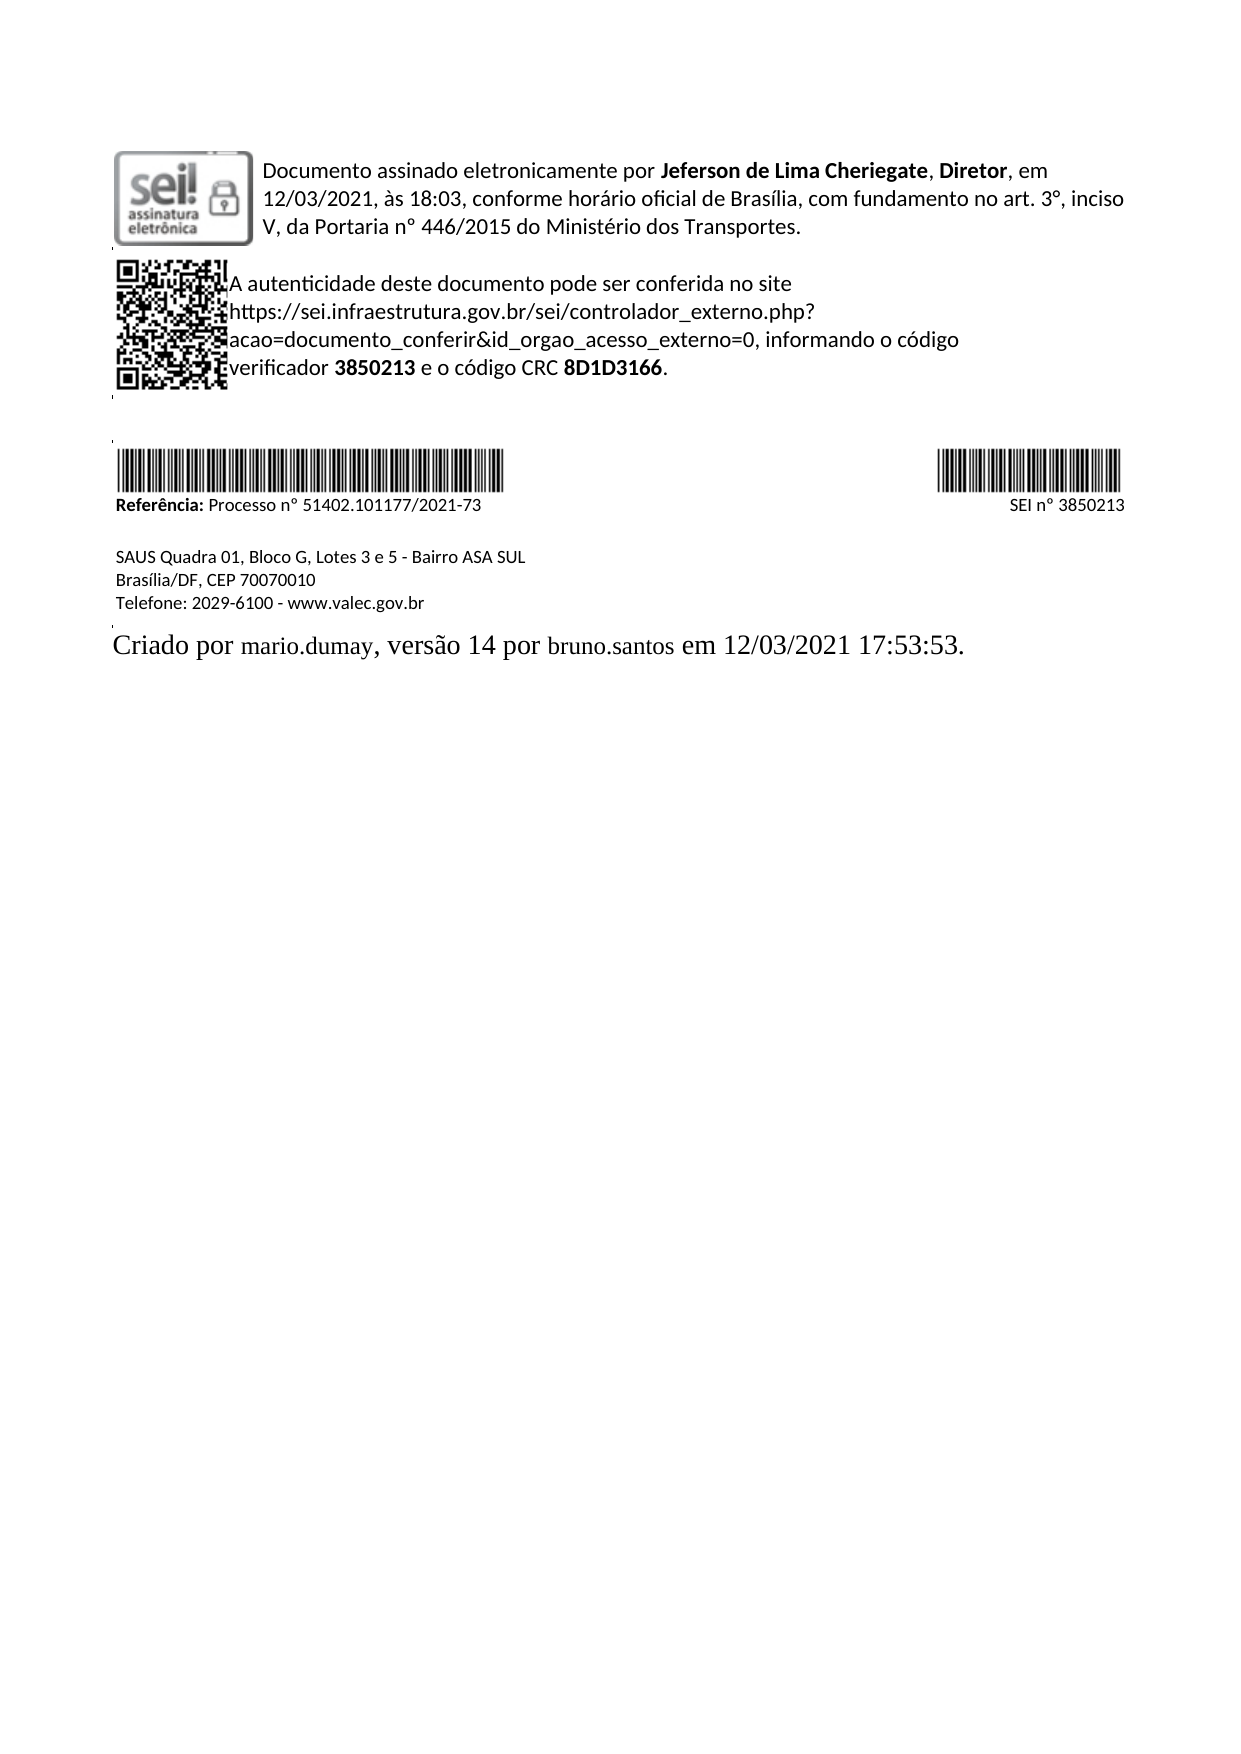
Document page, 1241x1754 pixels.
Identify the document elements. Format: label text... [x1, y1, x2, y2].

text Criado por mario.dumay, versão 14 por bruno.santos em 12/03/2021 17:53:53. [112, 628, 1128, 661]
table_header Documento assinado eletronicamente por Jeferson de Lima Cheriegate, Diretor, em 12/03/2021, às 18:03, conforme horário oficial de Brasília, com fundamento no art. 3°, inciso V, da Portaria nº 446/2015 do Ministério dos Transportes. [261, 150, 1128, 247]
table_cell SAUS Quadra 01, Bloco G, Lotes 3 e 5 - Bairro ASA SUL Brasília/DF, CEP 70070010 Telefone: 2029-6100 - www.valec.gov.br [113, 519, 925, 617]
table_header SEI nº 3850213 [925, 443, 1128, 519]
table_header [113, 150, 261, 247]
table_header Referência: Processo nº 51402.101177/2021-73 [113, 443, 925, 519]
table_cell [925, 519, 1128, 617]
table_header A autenticidade deste documento pode ser conferida no site https://sei.infraestrutura.gov.br/sei/controlador_externo.php?acao=documento_conferir&id_orgao_acesso_externo=0, informando o código verificador 3850213 e o código CRC 8D1D3166. [228, 256, 1128, 394]
